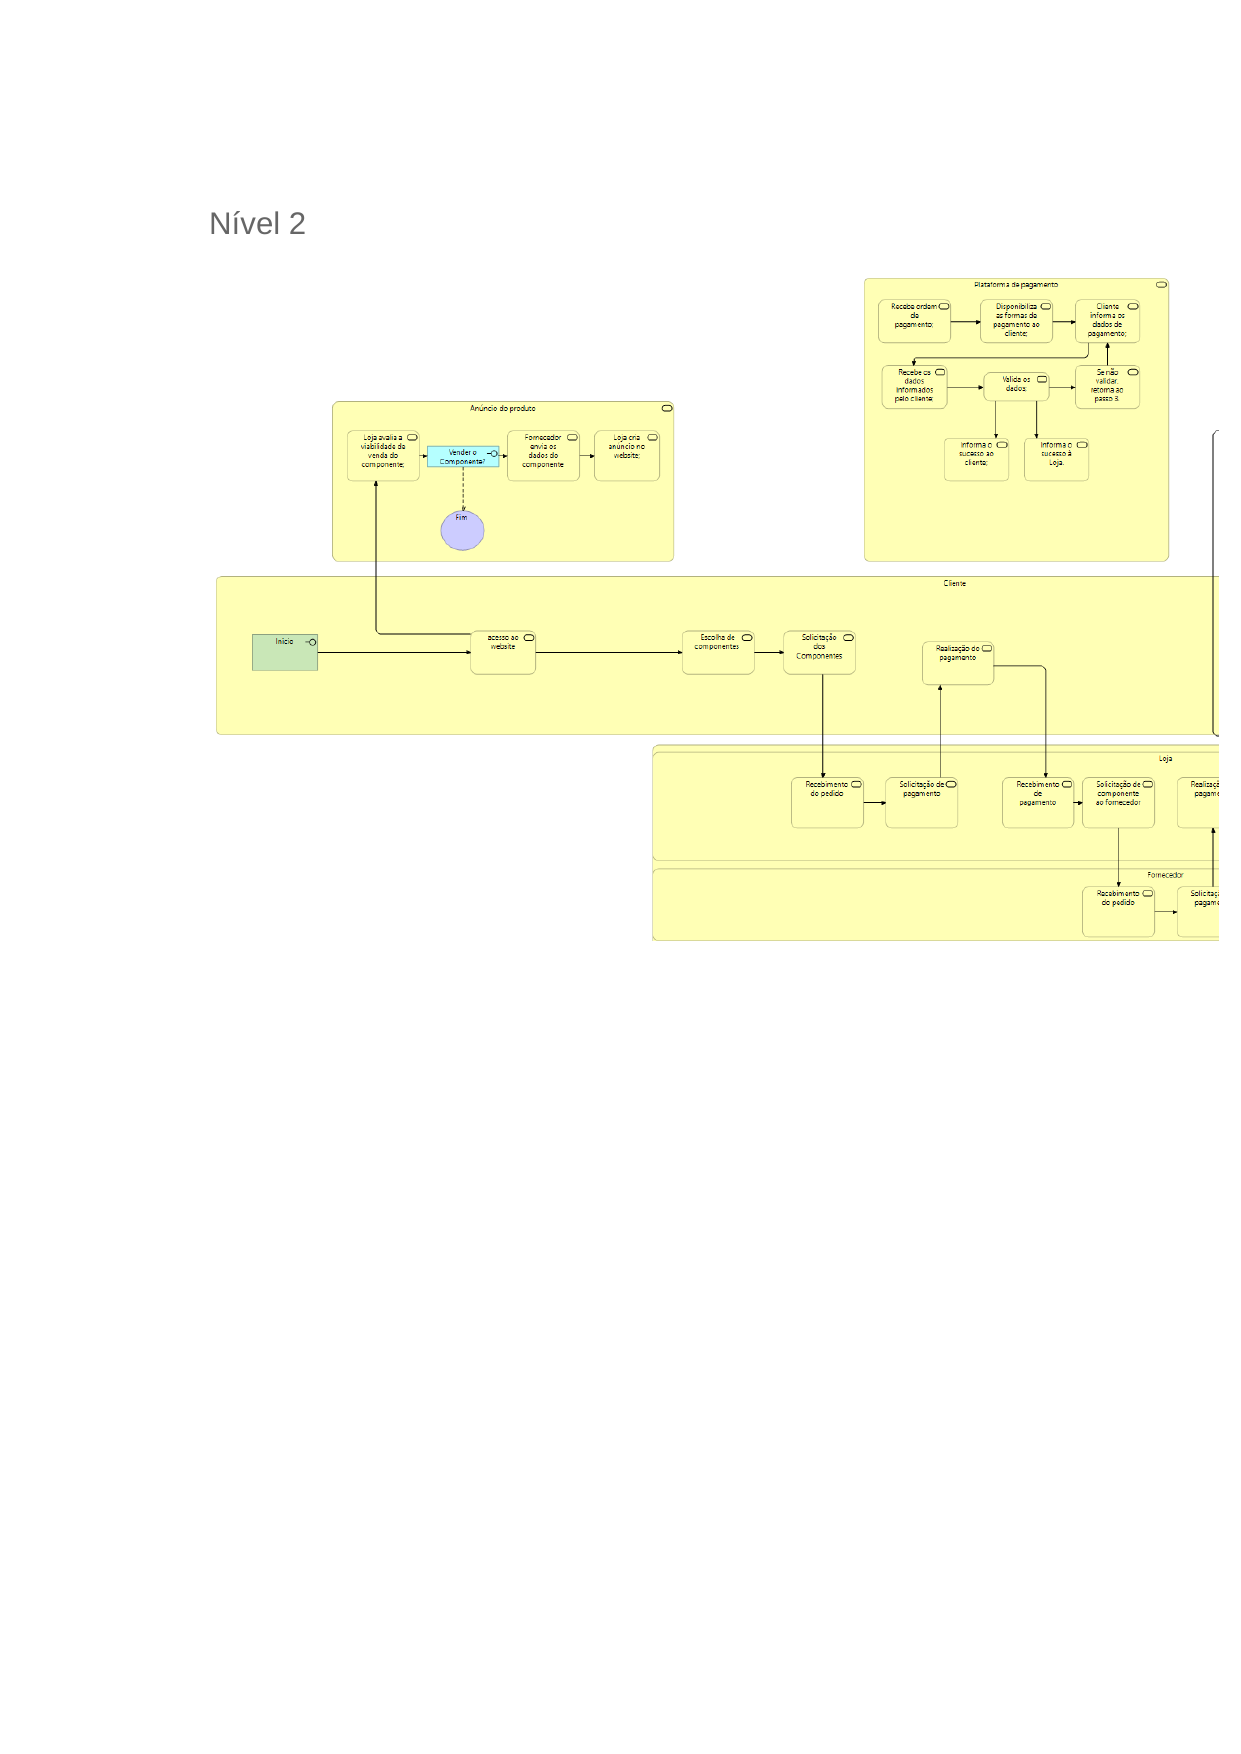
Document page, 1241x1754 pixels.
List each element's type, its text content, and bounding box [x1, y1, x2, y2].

picture [208, 274, 1219, 941]
subtitle Nível 2 [150, 205, 1090, 241]
